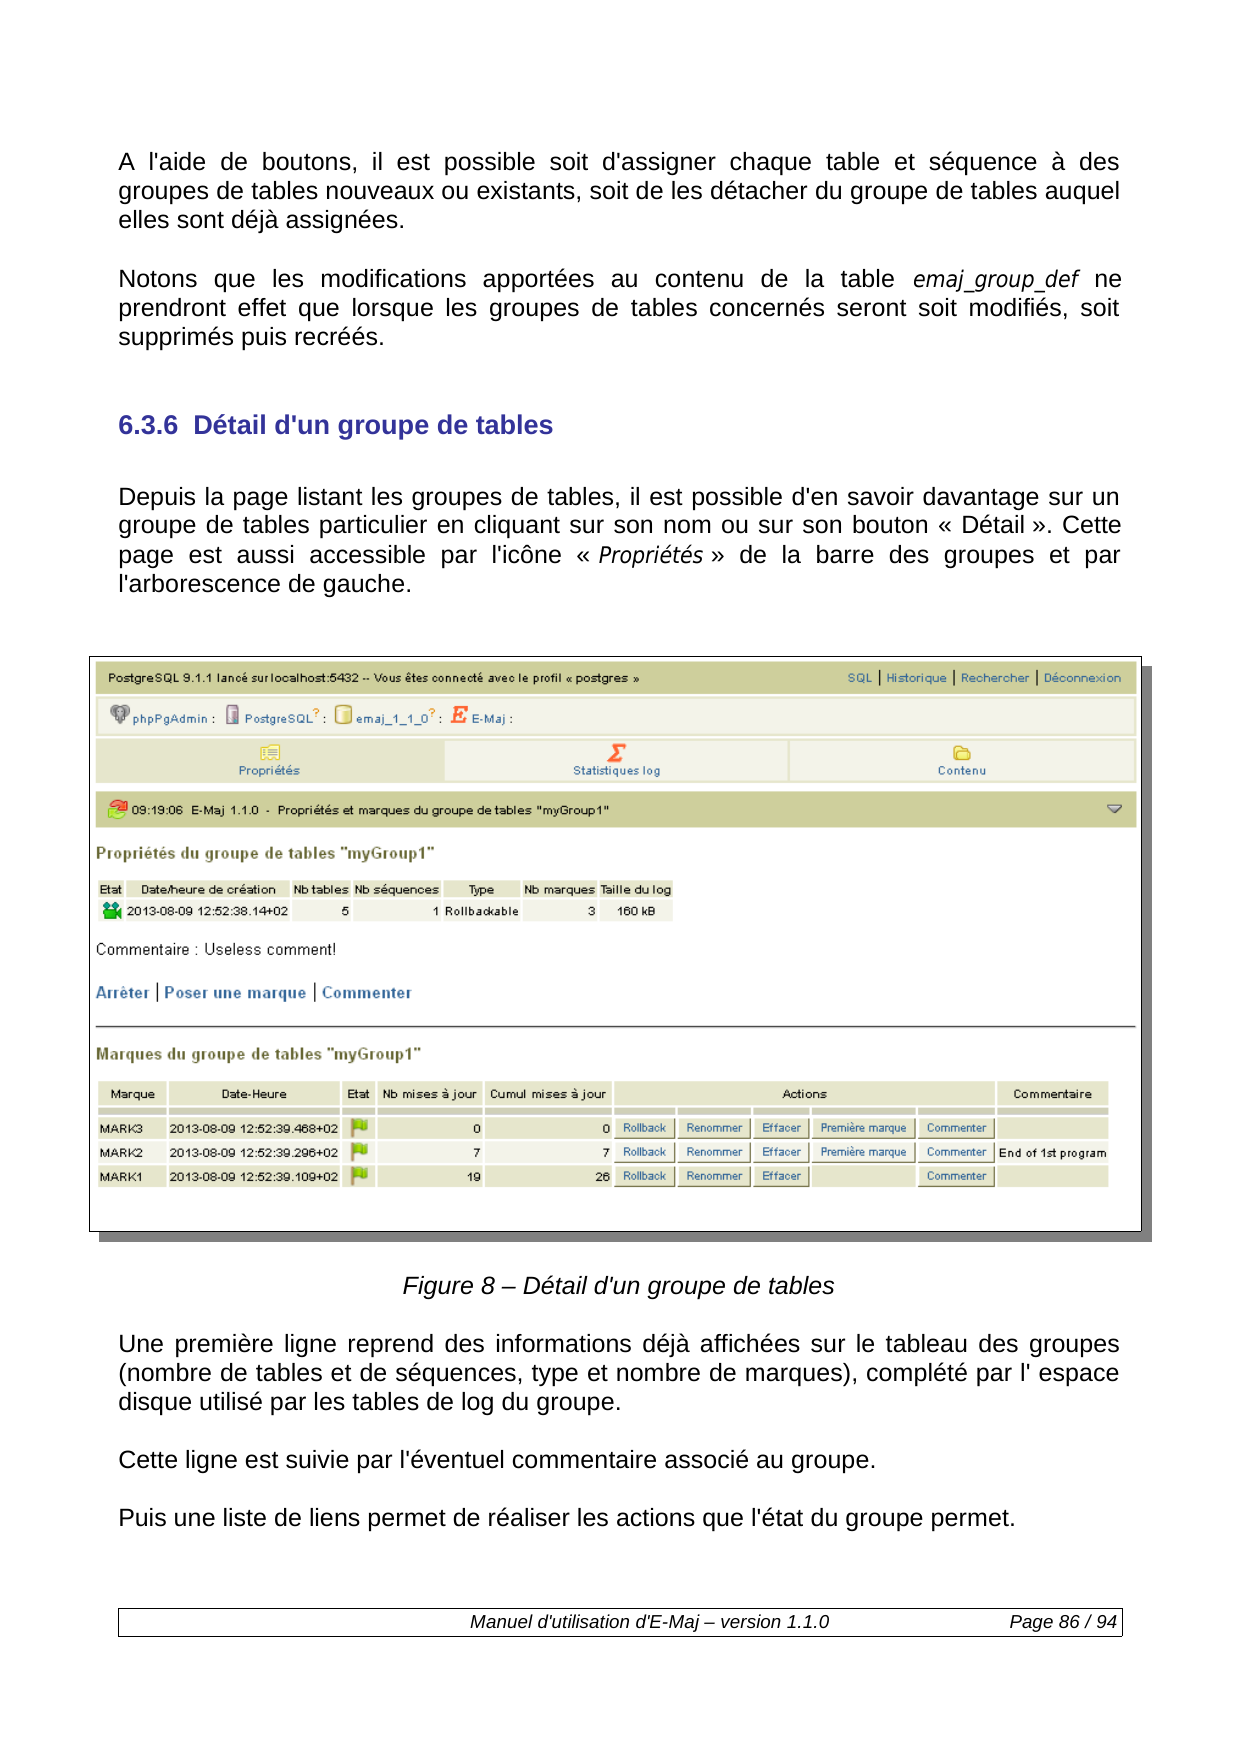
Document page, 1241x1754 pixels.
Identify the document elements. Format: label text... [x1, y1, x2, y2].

text Une première ligne reprend des informations déjà affichées sur le tableau des groupes (nombre de tables et de séquences, type et nombre de marques), complété par l' espace disque utilisé par les tables de log du groupe. [118, 1329, 1122, 1416]
text Figure 8 – Détail d'un groupe de tables [118, 1271, 1122, 1300]
text Notons que les modifications apportées au contenu de la table emaj_group_def ne prendront effet que lorsque les groupes de tables concernés seront soit modifiés, soit supprimés puis recréés. [118, 263, 1122, 351]
subtitle Détail d'un groupe de tables [118, 409, 1122, 440]
text Puis une liste de liens permet de réaliser les actions que l'état du groupe permet. [118, 1503, 1122, 1532]
text A l'aide de boutons, il est possible soit d'assigner chaque table et séquence à des groupes de tables nouveaux ou existants, soit de les détacher du groupe de tables auquel elles sont déjà assignées. [118, 147, 1122, 234]
picture [91, 658, 1138, 1228]
text Depuis la page listant les groupes de tables, il est possible d'en savoir davantage sur un groupe de tables particulier en cliquant sur son nom ou sur son bouton « Détail ». Cette page est aussi accessible par l'icône « Propriétés » de la barre des groupes et par l'arborescence de gauche. [118, 481, 1122, 598]
text Cette ligne est suivie par l'éventuel commentaire associé au groupe. [118, 1445, 1122, 1474]
